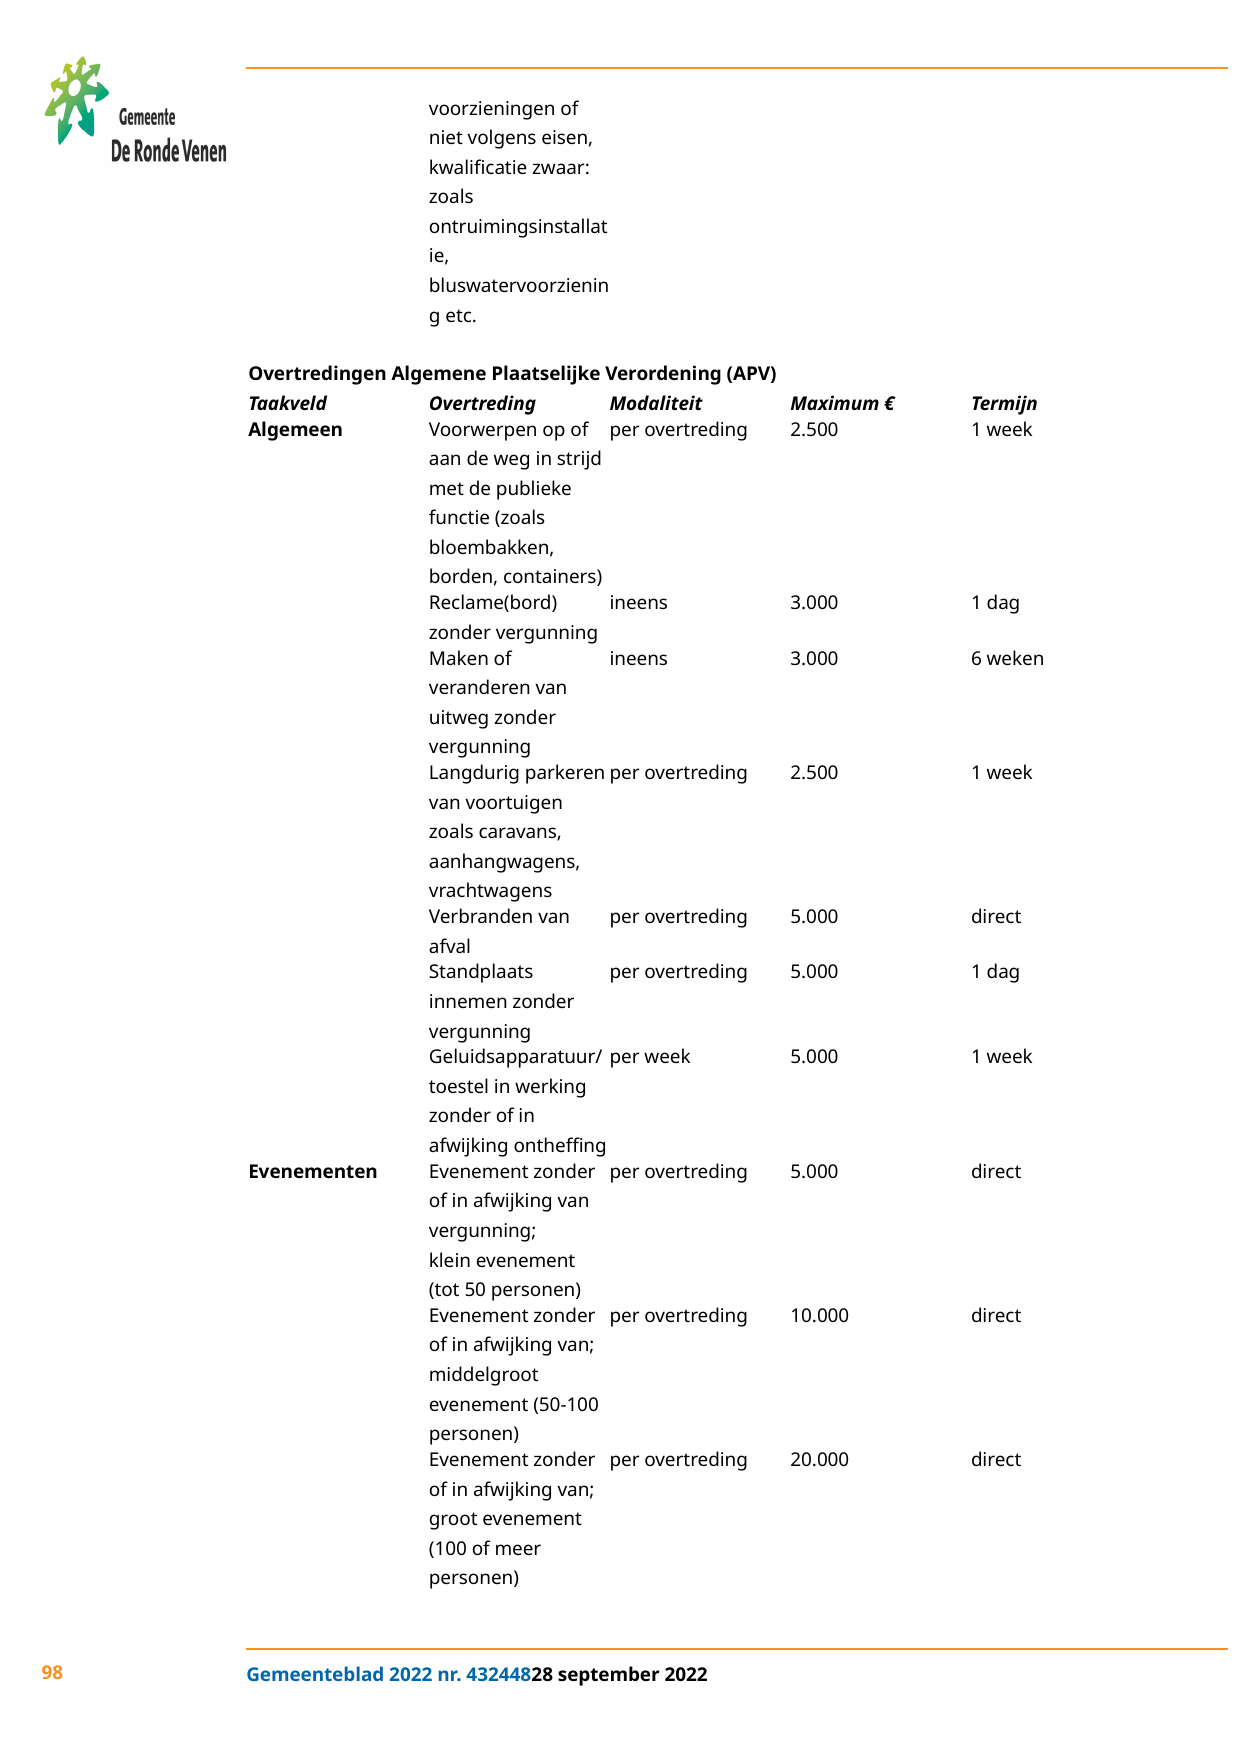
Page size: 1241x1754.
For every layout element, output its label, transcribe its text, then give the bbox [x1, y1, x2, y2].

table_header Taakveld [248, 390, 429, 416]
table_cell 10.000 [790, 1302, 971, 1446]
table_cell 1 dag [971, 959, 1152, 1043]
table_cell 2.500 [790, 759, 971, 903]
table_cell per overtreding [609, 959, 790, 1043]
table_cell per overtreding [609, 759, 790, 903]
text Overtredingen Algemene Plaatselijke Verordening (APV) [248, 360, 1152, 386]
table_cell ineens [609, 590, 790, 645]
table_header Termijn [971, 390, 1152, 416]
table_cell 5.000 [790, 1044, 971, 1158]
table_cell 5.000 [790, 903, 971, 959]
table_cell ineens [609, 645, 790, 759]
table_cell per overtreding [609, 1302, 790, 1446]
table_cell direct [971, 903, 1152, 959]
table_cell [609, 95, 790, 328]
table_cell 1 dag [971, 590, 1152, 645]
table_cell 1 week [971, 416, 1152, 589]
table_header Maximum € [790, 390, 971, 416]
table_cell 6 weken [971, 645, 1152, 759]
table_cell [790, 95, 971, 328]
table_cell 1 week [971, 759, 1152, 903]
table_cell Verbranden van afval [429, 903, 609, 959]
table_cell 3.000 [790, 590, 971, 645]
table_header Modaliteit [609, 390, 790, 416]
table_cell direct [971, 1158, 1152, 1302]
table_cell per overtreding [609, 1158, 790, 1302]
table_cell Voorwerpen op of aan de weg in strijd met de publieke functie (zoals bloembakken, borden, containers) [429, 416, 609, 589]
table_cell direct [971, 1446, 1152, 1590]
table_cell Geluidsapparatuur/ toestel in werking zonder of in afwijking ontheffing [429, 1044, 609, 1158]
table_cell 3.000 [790, 645, 971, 759]
table_cell [248, 95, 429, 328]
table_cell voorzieningen of niet volgens eisen, kwalificatie zwaar: zoals ontruimingsinstallatie, bluswatervoorziening etc. [429, 95, 609, 328]
table_cell 1 week [971, 1044, 1152, 1158]
table_cell Reclame(bord) zonder vergunning [429, 590, 609, 645]
table_cell Evenement zonder of in afwijking van; groot evenement (100 of meer personen) [429, 1446, 609, 1590]
table_cell per overtreding [609, 416, 790, 589]
table_cell Algemeen [248, 416, 429, 1158]
table_cell per overtreding [609, 903, 790, 959]
table_header Overtreding [429, 390, 609, 416]
table_cell [971, 95, 1152, 328]
table_cell Langdurig parkeren van voortuigen zoals caravans, aanhangwagens, vrachtwagens [429, 759, 609, 903]
table_cell Maken of veranderen van uitweg zonder vergunning [429, 645, 609, 759]
table_cell per week [609, 1044, 790, 1158]
table_cell Evenement zonder of in afwijking van; middelgroot evenement (50-100 personen) [429, 1302, 609, 1446]
table_cell direct [971, 1302, 1152, 1446]
table_cell 5.000 [790, 959, 971, 1043]
table_cell 2.500 [790, 416, 971, 589]
table_cell Evenement zonder of in afwijking van vergunning; klein evenement (tot 50 personen) [429, 1158, 609, 1302]
table_cell Evenementen [248, 1158, 429, 1590]
table_cell 20.000 [790, 1446, 971, 1590]
table_cell Standplaats innemen zonder vergunning [429, 959, 609, 1043]
table_cell 5.000 [790, 1158, 971, 1302]
table_cell per overtreding [609, 1446, 790, 1590]
picture [41, 47, 231, 172]
